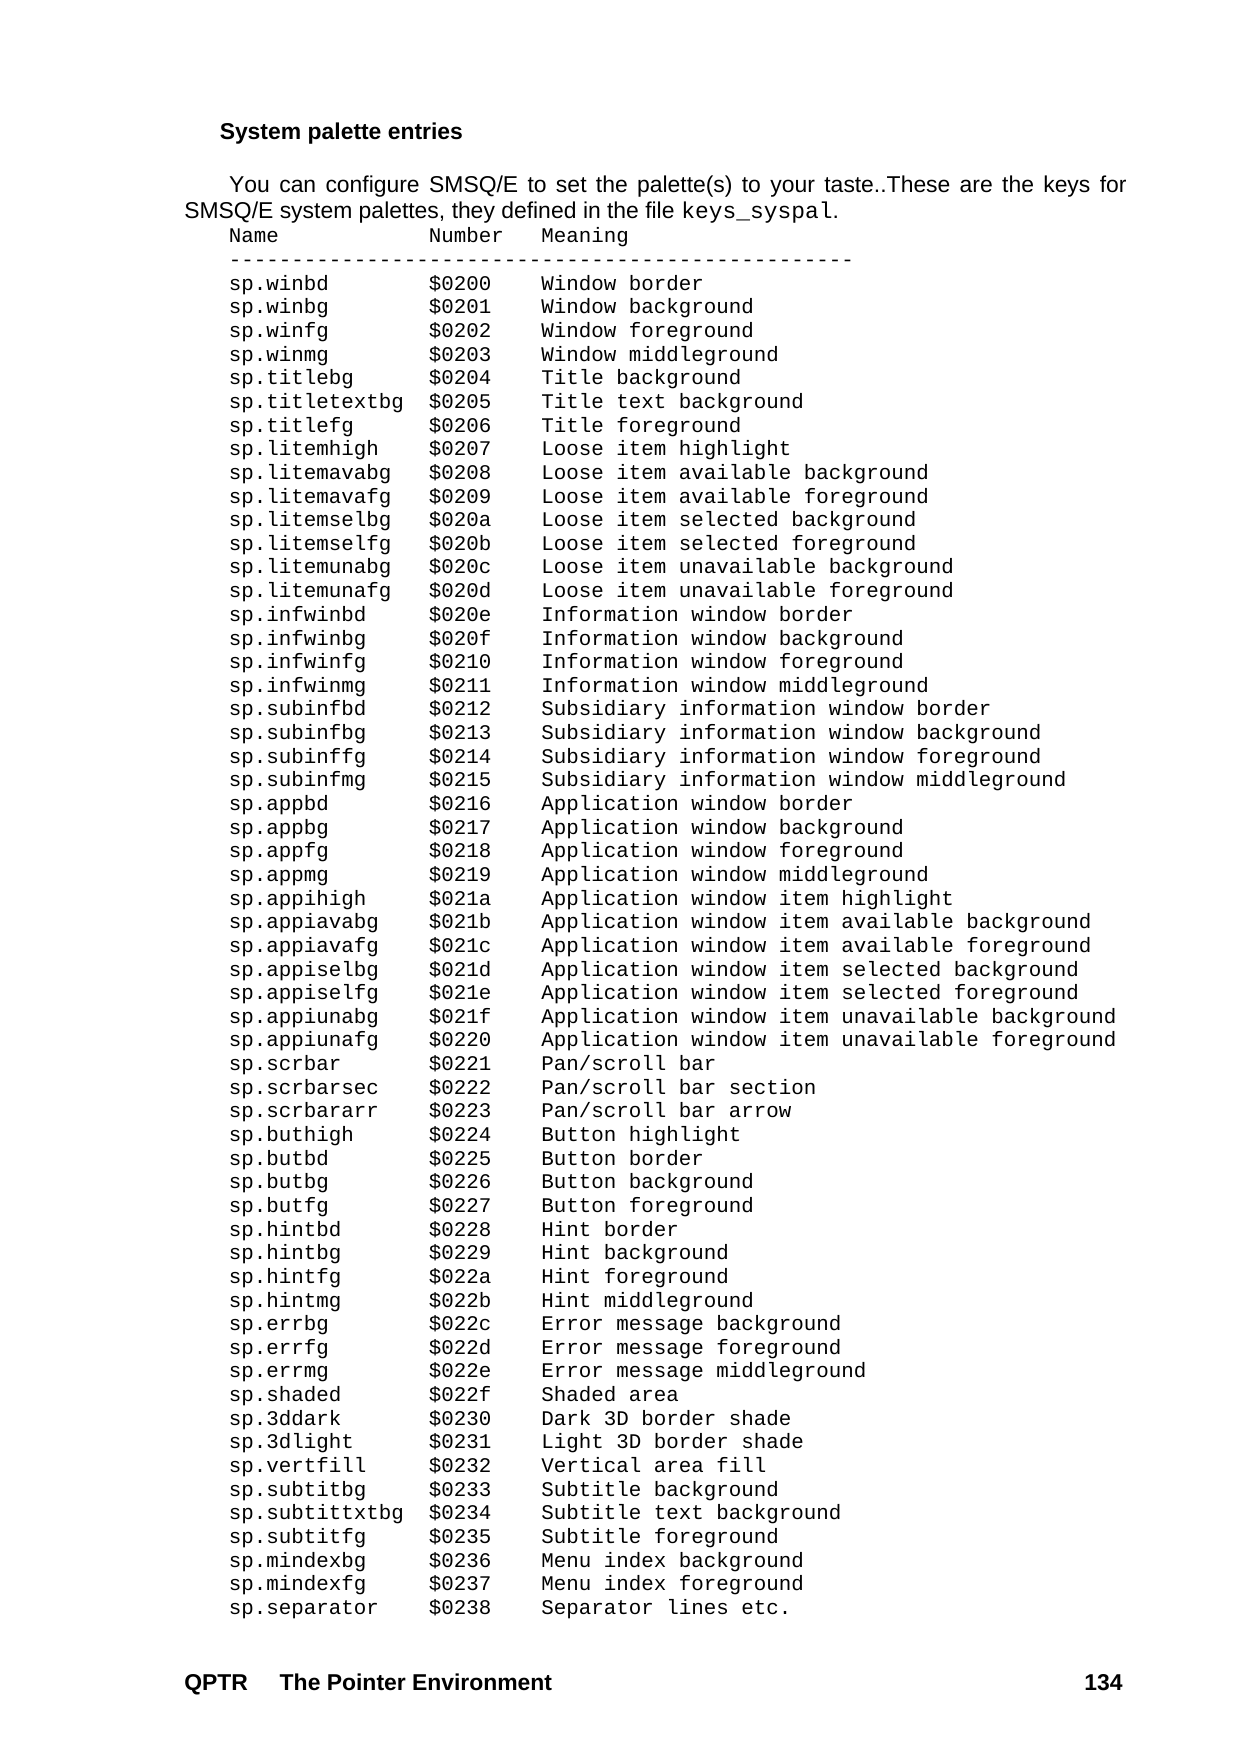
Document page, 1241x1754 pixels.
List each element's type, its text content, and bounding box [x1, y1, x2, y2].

text sp.winmg $0203 Window middleground [184, 344, 1128, 367]
text sp.litemselfg $020b Loose item selected foreground [184, 533, 1128, 557]
text sp.3dlight $0231 Light 3D border shade [184, 1431, 1128, 1455]
text sp.separator $0238 Separator lines etc. [184, 1597, 1128, 1621]
text sp.3ddark $0230 Dark 3D border shade [184, 1408, 1128, 1431]
text sp.mindexbg $0236 Menu index background [184, 1550, 1128, 1573]
text sp.appiselfg $021e Application window item selected foreground [184, 982, 1128, 1006]
text sp.titlebg $0204 Title background [184, 367, 1128, 391]
text sp.titletextbg $0205 Title text background [184, 391, 1128, 415]
text sp.errbg $022c Error message background [184, 1313, 1128, 1337]
text sp.subtittxtbg $0234 Subtitle text background [184, 1502, 1128, 1526]
text sp.litemunafg $020d Loose item unavailable foreground [184, 580, 1128, 604]
text sp.buthigh $0224 Button highlight [184, 1124, 1128, 1148]
text sp.litemhigh $0207 Loose item highlight [184, 438, 1128, 462]
text sp.butbd $0225 Button border [184, 1148, 1128, 1171]
text sp.hintfg $022a Hint foreground [184, 1266, 1128, 1289]
text sp.subinfbg $0213 Subsidiary information window background [184, 722, 1128, 746]
text sp.appbd $0216 Application window border [184, 793, 1128, 817]
text sp.appiavafg $021c Application window item available foreground [184, 935, 1128, 958]
text sp.litemunabg $020c Loose item unavailable background [184, 557, 1128, 580]
text sp.subinfmg $0215 Subsidiary information window middleground [184, 769, 1128, 793]
text sp.infwinmg $0211 Information window middleground [184, 675, 1128, 698]
text sp.subinffg $0214 Subsidiary information window foreground [184, 746, 1128, 769]
text sp.errmg $022e Error message middleground [184, 1361, 1128, 1384]
text sp.subinfbd $0212 Subsidiary information window border [184, 698, 1128, 722]
text sp.butfg $0227 Button foreground [184, 1195, 1128, 1219]
text sp.appfg $0218 Application window foreground [184, 840, 1128, 864]
text sp.butbg $0226 Button background [184, 1171, 1128, 1195]
text sp.infwinfg $0210 Information window foreground [184, 651, 1128, 675]
text sp.litemavafg $0209 Loose item available foreground [184, 486, 1128, 509]
text sp.appiavabg $021b Application window item available background [184, 911, 1128, 935]
text sp.titlefg $0206 Title foreground [184, 415, 1128, 438]
text sp.shaded $022f Shaded area [184, 1384, 1128, 1408]
text sp.appihigh $021a Application window item highlight [184, 888, 1128, 911]
text sp.appbg $0217 Application window background [184, 817, 1128, 840]
text sp.errfg $022d Error message foreground [184, 1337, 1128, 1361]
text sp.hintbg $0229 Hint background [184, 1242, 1128, 1266]
text sp.infwinbd $020e Information window border [184, 604, 1128, 627]
text sp.mindexfg $0237 Menu index foreground [184, 1573, 1128, 1597]
text sp.appmg $0219 Application window middleground [184, 864, 1128, 888]
text sp.appiunafg $0220 Application window item unavailable foreground [184, 1029, 1128, 1053]
text sp.appiselbg $021d Application window item selected background [184, 958, 1128, 982]
text -------------------------------------------------- [184, 249, 1128, 273]
text sp.vertfill $0232 Vertical area fill [184, 1455, 1128, 1479]
text sp.scrbar $0221 Pan/scroll bar [184, 1053, 1128, 1077]
text You can configure SMSQ/E to set the palette(s) to your taste..These are the keys for SMSQ/E system palettes, they defined in the file keys_syspal. [184, 171, 1128, 226]
text sp.infwinbg $020f Information window background [184, 627, 1128, 651]
text sp.litemavabg $0208 Loose item available background [184, 462, 1128, 486]
text System palette entries [184, 118, 1128, 144]
text sp.winfg $0202 Window foreground [184, 320, 1128, 344]
text sp.hintmg $022b Hint middleground [184, 1289, 1128, 1313]
text sp.winbg $0201 Window background [184, 296, 1128, 320]
text sp.subtitbg $0233 Subtitle background [184, 1479, 1128, 1502]
text sp.subtitfg $0235 Subtitle foreground [184, 1526, 1128, 1550]
text Name Number Meaning [184, 226, 1128, 249]
text sp.hintbd $0228 Hint border [184, 1219, 1128, 1242]
text sp.appiunabg $021f Application window item unavailable background [184, 1006, 1128, 1029]
text sp.winbd $0200 Window border [184, 273, 1128, 296]
text sp.scrbararr $0223 Pan/scroll bar arrow [184, 1100, 1128, 1124]
text sp.scrbarsec $0222 Pan/scroll bar section [184, 1077, 1128, 1100]
text sp.litemselbg $020a Loose item selected background [184, 509, 1128, 533]
